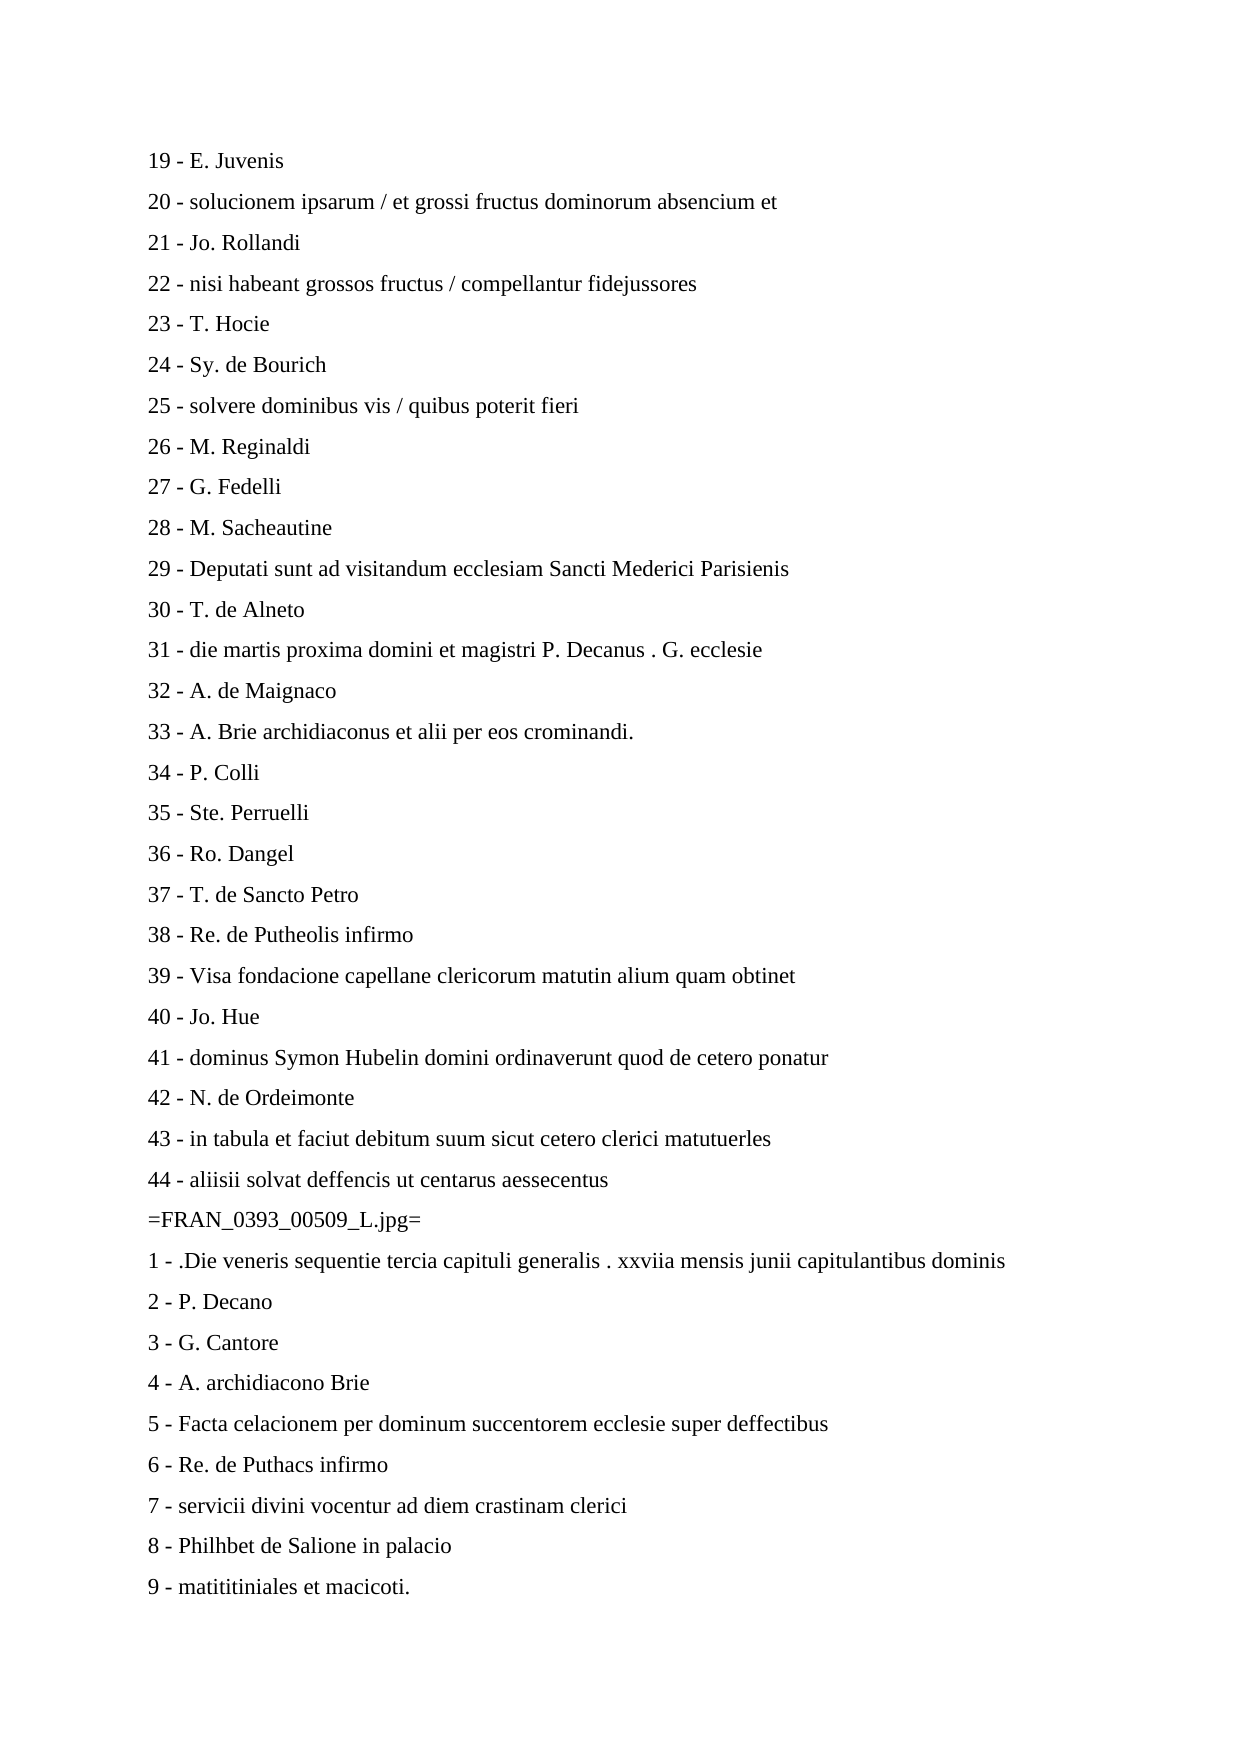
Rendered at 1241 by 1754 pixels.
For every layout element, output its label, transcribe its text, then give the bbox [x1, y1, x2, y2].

text 1 - .Die veneris sequentie tercia capituli generalis . xxviia mensis junii capitulantibus dominis [148, 1247, 1093, 1274]
text 37 - T. de Sancto Petro [148, 881, 1093, 907]
text 30 - T. de Alneto [148, 596, 1093, 622]
text 39 - Visa fondacione capellane clericorum matutin alium quam obtinet [148, 962, 1093, 988]
text 41 - dominus Symon Hubelin domini ordinaverunt quod de cetero ponatur [148, 1044, 1093, 1070]
text 4 - A. archidiacono Brie [148, 1369, 1093, 1396]
text 32 - A. de Maignaco [148, 677, 1093, 703]
text 20 - solucionem ipsarum / et grossi fructus dominorum absencium et [148, 188, 1093, 215]
text 27 - G. Fedelli [148, 473, 1093, 500]
text 40 - Jo. Hue [148, 1003, 1093, 1029]
text 43 - in tabula et faciut debitum suum sicut cetero clerici matutuerles [148, 1125, 1093, 1151]
text 3 - G. Cantore [148, 1329, 1093, 1355]
text 19 - E. Juvenis [148, 148, 1093, 174]
text 44 - aliisii solvat deffencis ut centarus aessecentus [148, 1166, 1093, 1192]
text 31 - die martis proxima domini et magistri P. Decanus . G. ecclesie [148, 636, 1093, 663]
text 7 - servicii divini vocentur ad diem crastinam clerici [148, 1492, 1093, 1518]
text 5 - Facta celacionem per dominum succentorem ecclesie super deffectibus [148, 1410, 1093, 1437]
text 22 - nisi habeant grossos fructus / compellantur fidejussores [148, 270, 1093, 296]
text 42 - N. de Ordeimonte [148, 1084, 1093, 1111]
text 9 - matititiniales et macicoti. [148, 1573, 1093, 1599]
text 29 - Deputati sunt ad visitandum ecclesiam Sancti Mederici Parisienis [148, 555, 1093, 581]
text 6 - Re. de Puthacs infirmo [148, 1451, 1093, 1477]
text 35 - Ste. Perruelli [148, 799, 1093, 826]
text 21 - Jo. Rollandi [148, 229, 1093, 255]
text 38 - Re. de Putheolis infirmo [148, 921, 1093, 948]
text 34 - P. Colli [148, 758, 1093, 785]
text 24 - Sy. de Bourich [148, 351, 1093, 378]
text 33 - A. Brie archidiaconus et alii per eos crominandi. [148, 718, 1093, 744]
text 23 - T. Hocie [148, 311, 1093, 337]
text 26 - M. Reginaldi [148, 433, 1093, 459]
text 28 - M. Sacheautine [148, 514, 1093, 541]
text 25 - solvere dominibus vis / quibus poterit fieri [148, 392, 1093, 418]
text =FRAN_0393_00509_L.jpg= [148, 1207, 1093, 1233]
text 8 - Philhbet de Salione in palacio [148, 1532, 1093, 1559]
text 2 - P. Decano [148, 1288, 1093, 1314]
text 36 - Ro. Dangel [148, 840, 1093, 866]
